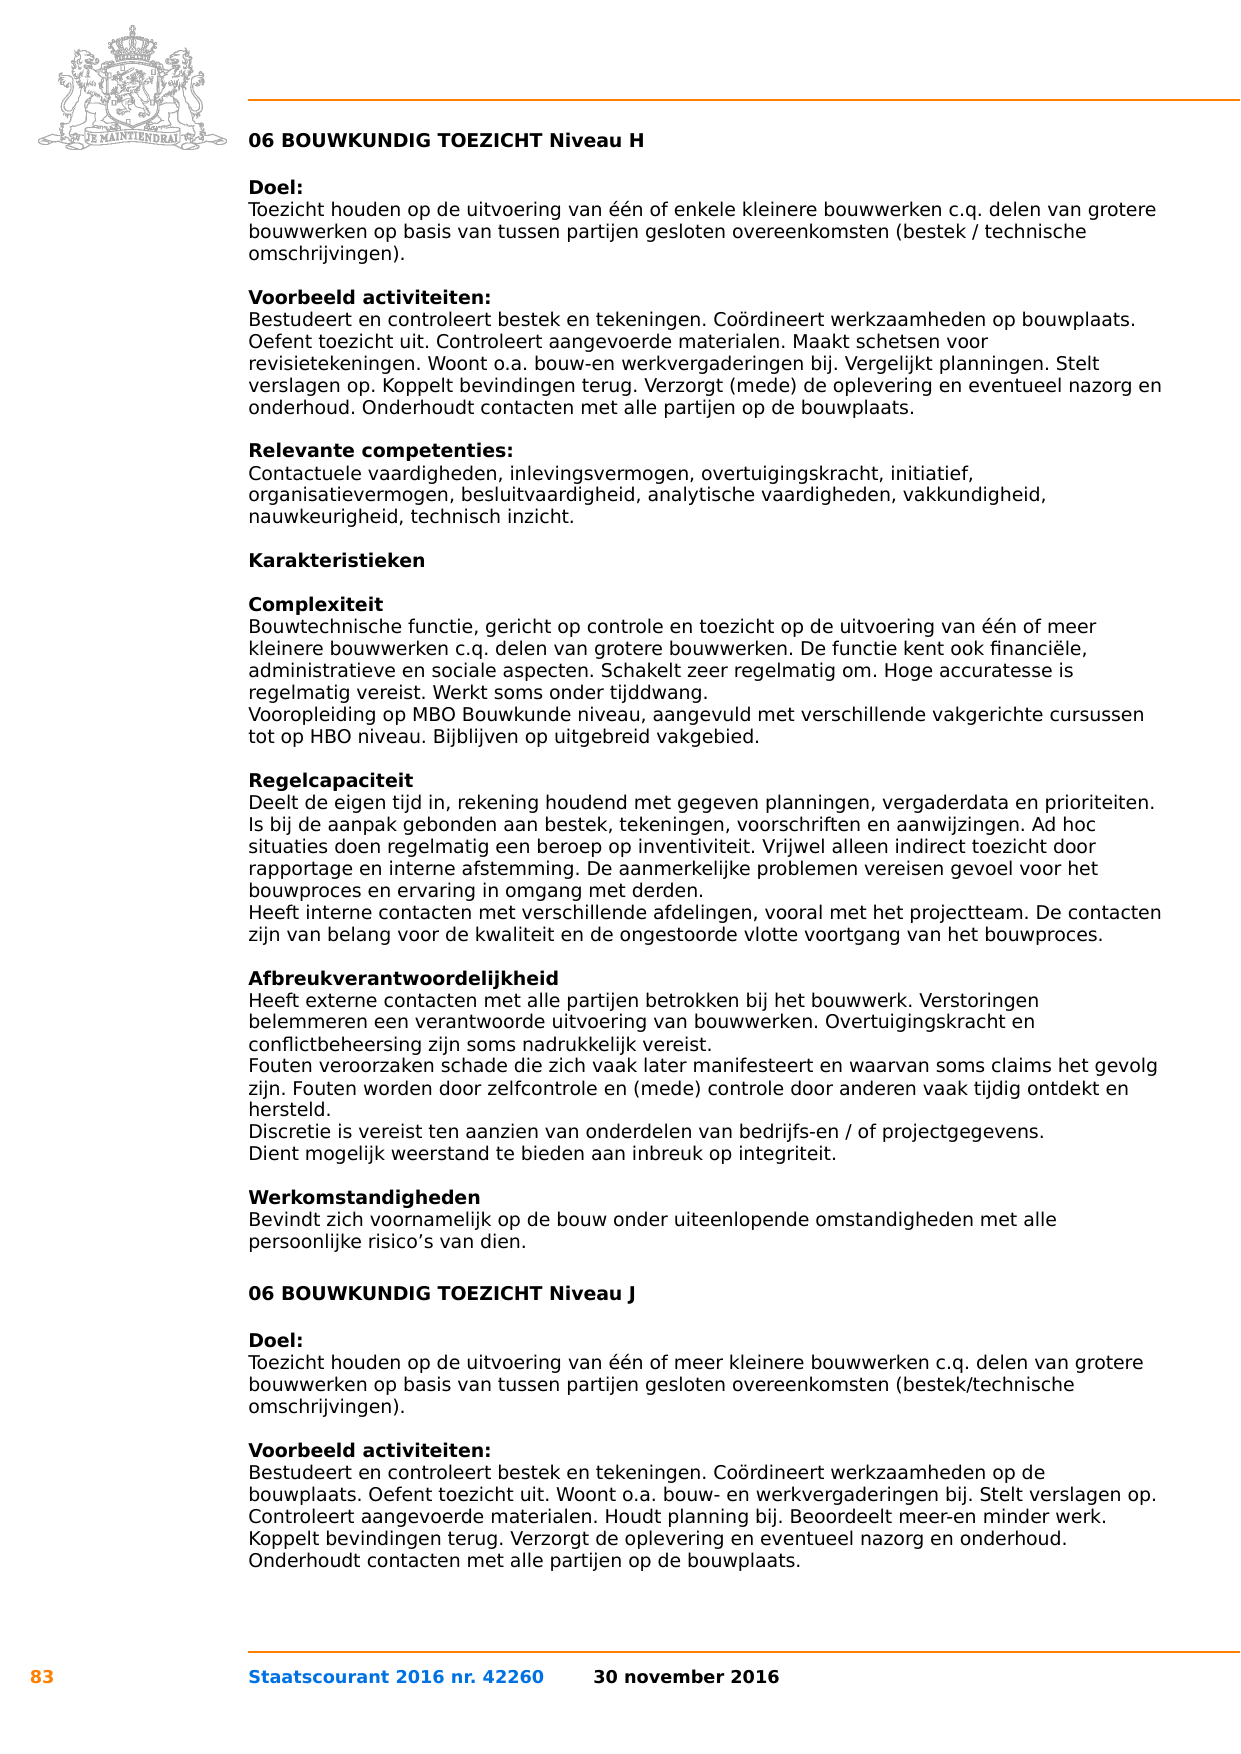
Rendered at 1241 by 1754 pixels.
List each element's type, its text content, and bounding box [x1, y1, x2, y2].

text Regelcapaciteit [248, 770, 1163, 792]
text Karakteristieken [248, 550, 1163, 572]
text Toezicht houden op de uitvoering van één of meer kleinere bouwwerken c.q. delen van grotere bouwwerken op basis van tussen partijen gesloten overeenkomsten (bestek/technische omschrijvingen). [248, 1352, 1163, 1418]
text Fouten veroorzaken schade die zich vaak later manifesteert en waarvan soms claims het gevolg zijn. Fouten worden door zelfcontrole en (mede) controle door anderen vaak tijdig ontdekt en hersteld. [248, 1055, 1163, 1121]
text Dient mogelijk weerstand te bieden aan inbreuk op integriteit. [248, 1143, 1163, 1165]
text Bestudeert en controleert bestek en tekeningen. Coördineert werkzaamheden op de bouwplaats. Oefent toezicht uit. Woont o.a. bouw- en werkvergaderingen bij. Stelt verslagen op. Controleert aangevoerde materialen. Houdt planning bij. Beoordeelt meer-en minder werk. Koppelt bevindingen terug. Verzorgt de oplevering en eventueel nazorg en onderhoud. Onderhoudt contacten met alle partijen op de bouwplaats. [248, 1462, 1163, 1572]
text Relevante competenties: [248, 440, 1163, 462]
text Toezicht houden op de uitvoering van één of enkele kleinere bouwwerken c.q. delen van grotere bouwwerken op basis van tussen partijen gesloten overeenkomsten (bestek / technische omschrijvingen). [248, 199, 1163, 265]
text Heeft interne contacten met verschillende afdelingen, vooral met het projectteam. De contacten zijn van belang voor de kwaliteit en de ongestoorde vlotte voortgang van het bouwproces. [248, 902, 1163, 946]
text Voorbeeld activiteiten: [248, 1440, 1163, 1462]
text Bevindt zich voornamelijk op de bouw onder uiteenlopende omstandigheden met alle persoonlijke risico’s van dien. [248, 1209, 1163, 1253]
text Heeft externe contacten met alle partijen betrokken bij het bouwwerk. Verstoringen belemmeren een verantwoorde uitvoering van bouwwerken. Overtuigingskracht en conflictbeheersing zijn soms nadrukkelijk vereist. [248, 989, 1163, 1055]
picture [38, 25, 227, 150]
text Contactuele vaardigheden, inlevingsvermogen, overtuigingskracht, initiatief, organisatievermogen, besluitvaardigheid, analytische vaardigheden, vakkundigheid, nauwkeurigheid, technisch inzicht. [248, 462, 1163, 528]
text Vooropleiding op MBO Bouwkunde niveau, aangevuld met verschillende vakgerichte cursussen tot op HBO niveau. Bijblijven op uitgebreid vakgebied. [248, 704, 1163, 748]
text Complexiteit [248, 594, 1163, 616]
text Deelt de eigen tijd in, rekening houdend met gegeven planningen, vergaderdata en prioriteiten. Is bij de aanpak gebonden aan bestek, tekeningen, voorschriften en aanwijzingen. Ad hoc situaties doen regelmatig een beroep op inventiviteit. Vrijwel alleen indirect toezicht door rapportage en interne afstemming. De aanmerkelijke problemen vereisen gevoel voor het bouwproces en ervaring in omgang met derden. [248, 792, 1163, 902]
text Bestudeert en controleert bestek en tekeningen. Coördineert werkzaamheden op bouwplaats. Oefent toezicht uit. Controleert aangevoerde materialen. Maakt schetsen voor revisietekeningen. Woont o.a. bouw-en werkvergaderingen bij. Vergelijkt planningen. Stelt verslagen op. Koppelt bevindingen terug. Verzorgt (mede) de oplevering en eventueel nazorg en onderhoud. Onderhoudt contacten met alle partijen op de bouwplaats. [248, 309, 1163, 418]
text Doel: [248, 1330, 1163, 1352]
text Doel: [248, 177, 1163, 199]
text Werkomstandigheden [248, 1187, 1163, 1209]
text Bouwtechnische functie, gericht op controle en toezicht op de uitvoering van één of meer kleinere bouwwerken c.q. delen van grotere bouwwerken. De functie kent ook financiële, administratieve en sociale aspecten. Schakelt zeer regelmatig om. Hoge accuratesse is regelmatig vereist. Werkt soms onder tijddwang. [248, 616, 1163, 704]
subtitle 06 BOUWKUNDIG TOEZICHT Niveau H [248, 130, 1163, 152]
subtitle 06 BOUWKUNDIG TOEZICHT Niveau J [248, 1283, 1163, 1305]
text Afbreukverantwoordelijkheid [248, 967, 1163, 989]
text Discretie is vereist ten aanzien van onderdelen van bedrijfs-en / of projectgegevens. [248, 1121, 1163, 1143]
text Voorbeeld activiteiten: [248, 287, 1163, 309]
